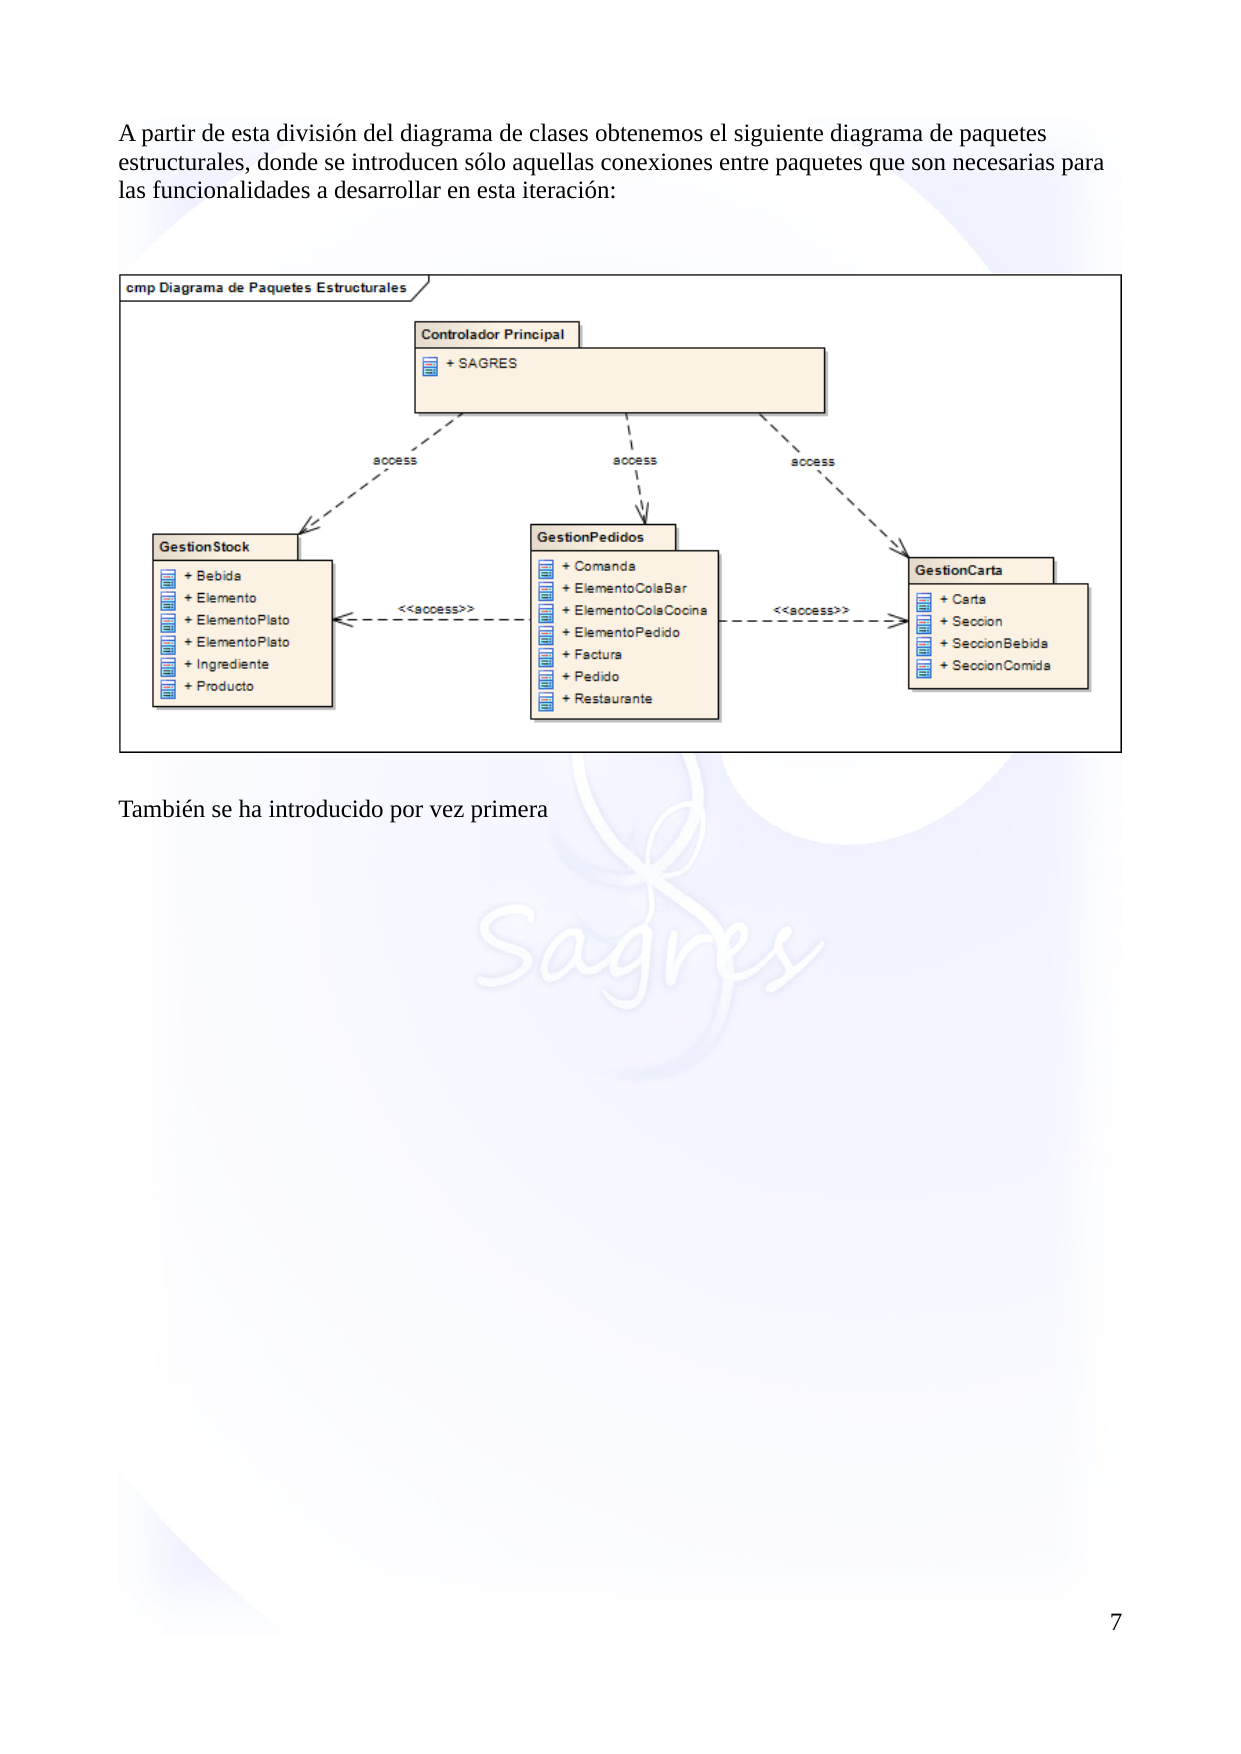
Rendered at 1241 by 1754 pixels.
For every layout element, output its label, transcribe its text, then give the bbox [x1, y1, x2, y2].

text También se ha introducido por vez primera [118, 794, 1122, 823]
text A partir de esta división del diagrama de clases obtenemos el siguiente diagrama de paquetes estructurales, donde se introducen sólo aquellas conexiones entre paquetes que son necesarias para las funcionalidades a desarrollar en esta iteración: [118, 118, 1122, 204]
picture [118, 823, 1122, 1636]
picture [118, 204, 1122, 794]
